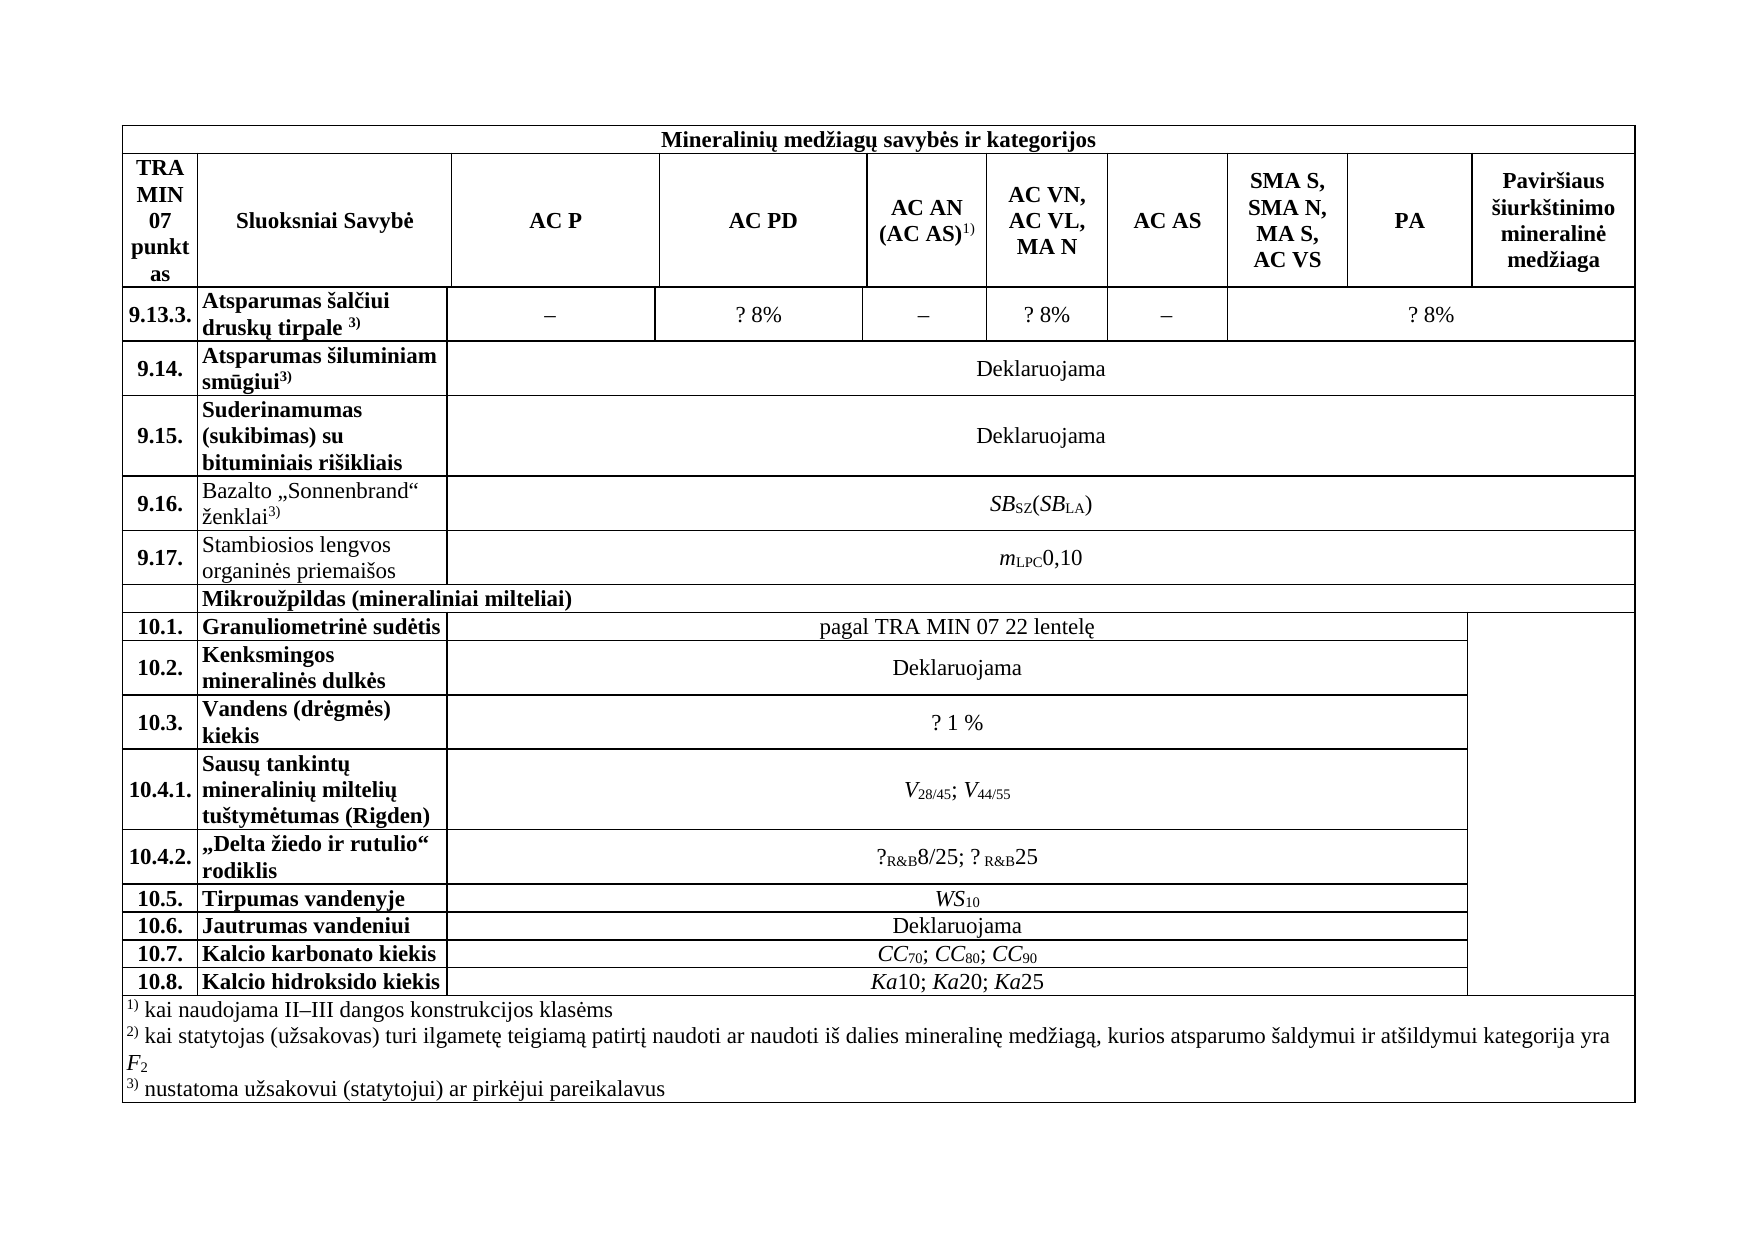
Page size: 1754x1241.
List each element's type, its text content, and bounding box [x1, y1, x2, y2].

table_cell 10.3. [123, 696, 197, 748]
table_cell AC VN, AC VL, MA N [987, 154, 1107, 286]
table_cell Sausų tankintų mineralinių miltelių tuštymėtumas (Rigden) [198, 750, 446, 829]
table_cell 10.2. [123, 641, 197, 694]
table_cell V28/45; V44/55 [448, 750, 1467, 829]
table_cell 9.15. [123, 396, 197, 475]
table_cell Deklaruojama [448, 913, 1467, 939]
table_cell ?<= 8% [987, 288, 1107, 340]
table_cell Paviršiaus šiurkštinimo mineralinė medžiaga [1473, 154, 1634, 286]
table_cell CC70; CC80; CC90 [448, 941, 1467, 967]
table_cell 10.4.2. [123, 830, 197, 883]
table_cell PA [1348, 154, 1471, 286]
table_cell SBSZ(SBLA) [448, 477, 1634, 529]
table_cell TRA MIN 07 punktas [123, 154, 197, 286]
table_cell Deklaruojama [448, 396, 1634, 475]
table_cell 10.1. [123, 613, 197, 639]
table_cell AC AS [1108, 154, 1227, 286]
table_header Mineralinių medžiagų savybės ir kategorijos [123, 126, 1634, 153]
table_cell 1) kai naudojama II–III dangos konstrukcijos klasėms 2) kai statytojas (užsakovas) turi ilgametę teigiamą patirtį naudoti ar naudoti iš dalies mineralinę medžiagą, kurios atsparumo šaldymui ir atšildymui kategorija yra F2 3) nustatoma užsakovui (statytojui) ar pirkėjui pareikalavus [123, 996, 1634, 1102]
table_cell mLPC0,10 [448, 531, 1634, 584]
table_cell 10.6. [123, 913, 197, 939]
table_cell – [448, 288, 654, 340]
table_cell 10.7. [123, 941, 197, 967]
table_cell Atsparumas šiluminiam smūgiui3) [198, 342, 446, 394]
table_cell Sluoksniai Savybė [198, 154, 451, 286]
table_cell Tirpumas vandenyje [198, 885, 446, 911]
table_cell Suderinamumas (sukibimas) su bituminiais rišikliais [198, 396, 446, 475]
table_cell Kalcio karbonato kiekis [198, 941, 446, 967]
table_cell Bazalto „Sonnenbrand“ ženklai3) [198, 477, 446, 529]
table_cell ?<= 1 % [448, 696, 1467, 748]
table_cell WS10 [448, 885, 1467, 911]
table_cell Ka10; Ka20; Ka25 [448, 968, 1467, 995]
table_cell Vandens (drėgmės) kiekis [198, 696, 446, 748]
table_cell Atsparumas šalčiui druskų tirpale 3) [198, 288, 446, 340]
table_cell [123, 585, 197, 612]
table_cell Mikroužpildas (mineraliniai milteliai) [198, 585, 1634, 612]
table_cell [1468, 613, 1634, 995]
table_cell 9.16. [123, 477, 197, 529]
table_cell Granuliometrinė sudėtis [198, 613, 446, 639]
table_cell 10.8. [123, 968, 197, 995]
table_cell pagal TRA MIN 07 22 lentelę [448, 613, 1467, 639]
table_cell ?<= 8% [656, 288, 862, 340]
table_cell Jautrumas vandeniui [198, 913, 446, 939]
table_cell 10.5. [123, 885, 197, 911]
table_cell SMA S, SMA N, MA S, AC VS [1228, 154, 1347, 286]
table_cell Kenksmingos mineralinės dulkės [198, 641, 446, 694]
table_cell 9.13.3. [123, 288, 197, 340]
table_cell Kalcio hidroksido kiekis [198, 968, 446, 995]
table_cell AC P [452, 154, 659, 286]
table_cell 9.14. [123, 342, 197, 394]
table_cell AC PD [660, 154, 866, 286]
table_cell ?<= 8% [1228, 288, 1634, 340]
table_cell „Delta žiedo ir rutulio“ rodiklis [198, 830, 446, 883]
table_cell Deklaruojama [448, 342, 1634, 394]
table_cell – [863, 288, 986, 340]
table_cell 10.4.1. [123, 750, 197, 829]
table_cell ?DeR&B8/25; ?De R&B25 [448, 830, 1467, 883]
table_cell 9.17. [123, 531, 197, 584]
table_cell – [1108, 288, 1227, 340]
table_cell AC AN (AC AS)1) [868, 154, 986, 286]
table_cell Stambiosios lengvos organinės priemaišos [198, 531, 446, 584]
table_cell Deklaruojama [448, 641, 1467, 694]
